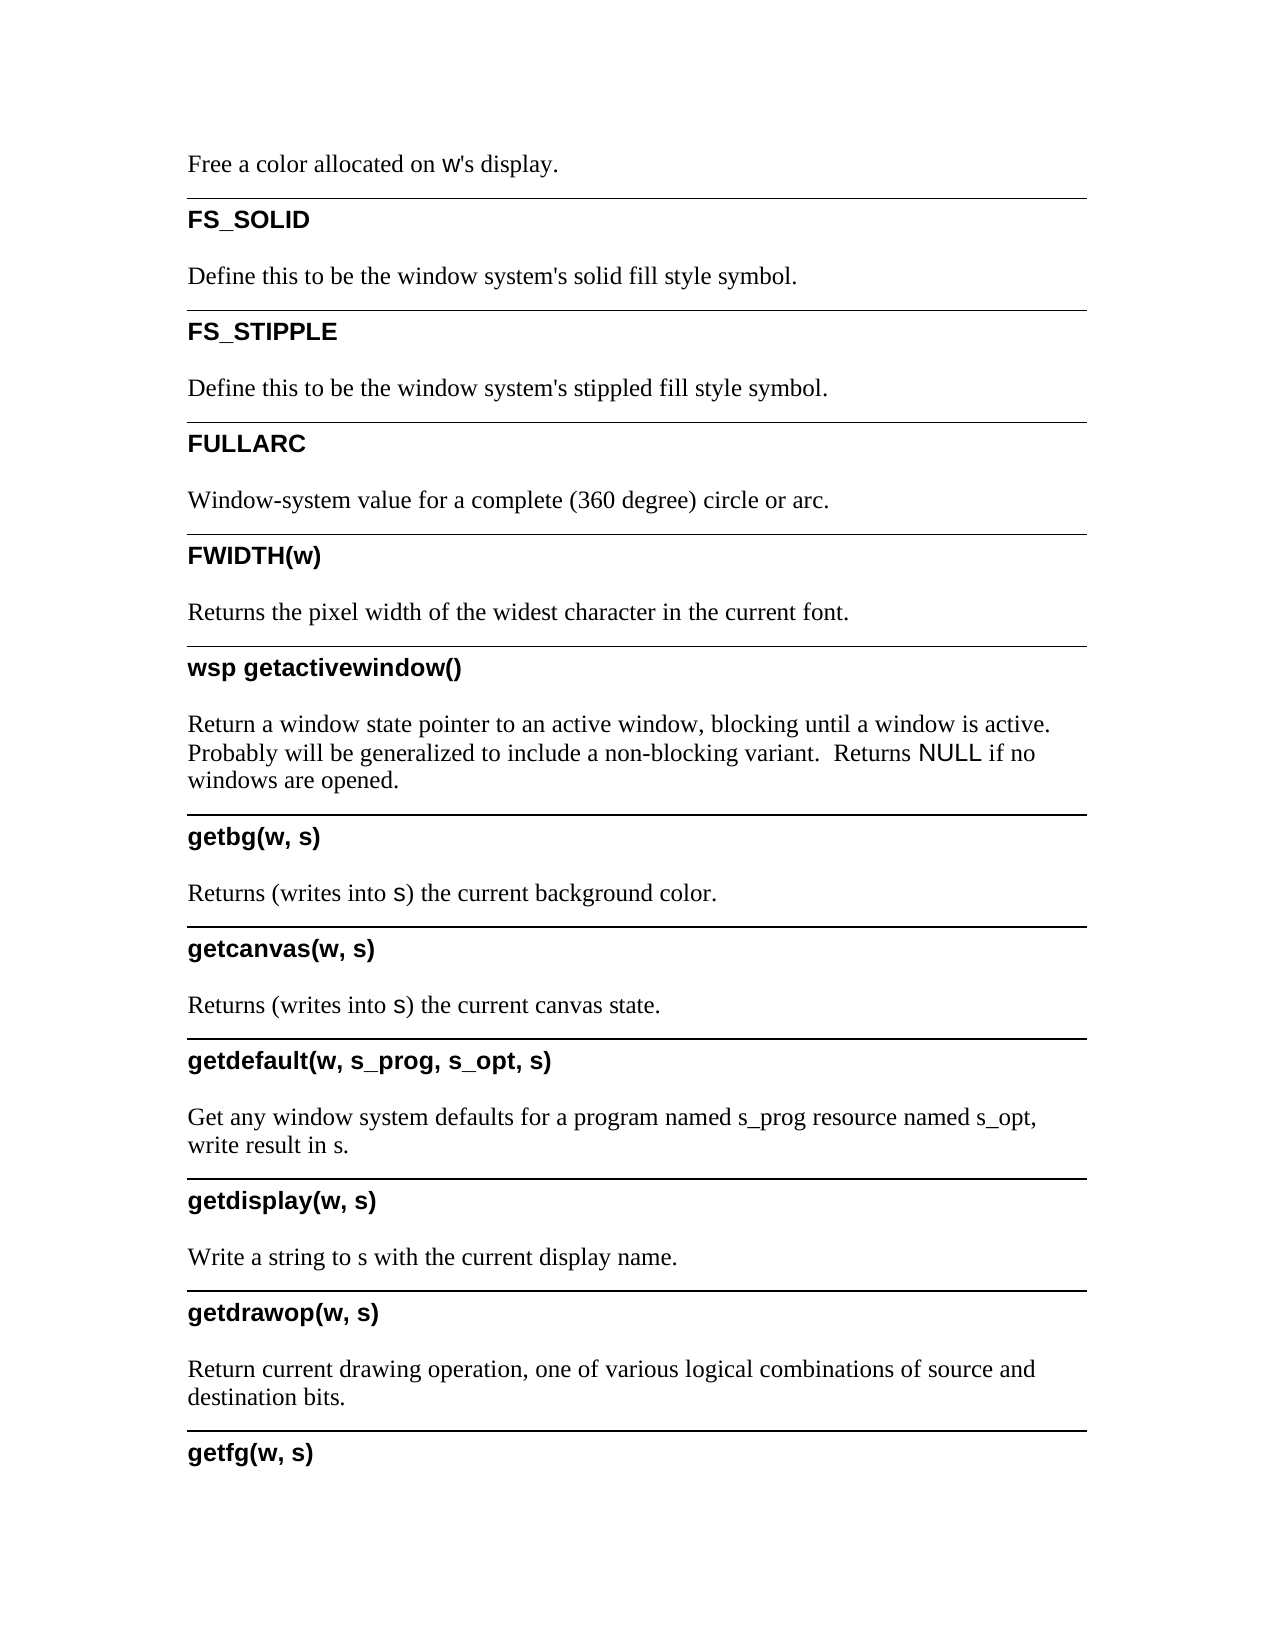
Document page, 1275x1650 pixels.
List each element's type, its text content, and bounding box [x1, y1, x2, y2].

text getbg(w, s) [187, 822, 1087, 851]
text FWIDTH(w) [187, 542, 1087, 570]
text Free a color allocated on w's display. [187, 150, 1087, 178]
text Define this to be the window system's solid fill style symbol. [187, 262, 1087, 290]
text Returns (writes into s) the current background color. [187, 878, 1087, 907]
text Returns (writes into s) the current canvas state. [187, 991, 1087, 1019]
text getcanvas(w, s) [187, 934, 1087, 963]
text wsp getactivewindow() [187, 654, 1087, 682]
text Return current drawing operation, one of various logical combinations of source and destination bits. [187, 1355, 1087, 1411]
text Returns the pixel width of the widest character in the current font. [187, 598, 1087, 626]
text Window-system value for a complete (360 degree) circle or arc. [187, 486, 1087, 514]
text FS_STIPPLE [187, 318, 1087, 346]
text Get any window system defaults for a program named s_prog resource named s_opt, write result in s. [187, 1103, 1087, 1159]
text FS_SOLID [187, 206, 1087, 234]
text getdefault(w, s_prog, s_opt, s) [187, 1047, 1087, 1075]
text Write a string to s with the current display name. [187, 1243, 1087, 1271]
text getfg(w, s) [187, 1439, 1087, 1467]
text Return a window state pointer to an active window, blocking until a window is active. Probably will be generalized to include a non-blocking variant. Returns NULL if no windows are opened. [187, 710, 1087, 794]
text getdrawop(w, s) [187, 1299, 1087, 1327]
text FULLARC [187, 430, 1087, 458]
text getdisplay(w, s) [187, 1187, 1087, 1215]
text Define this to be the window system's stippled fill style symbol. [187, 374, 1087, 402]
